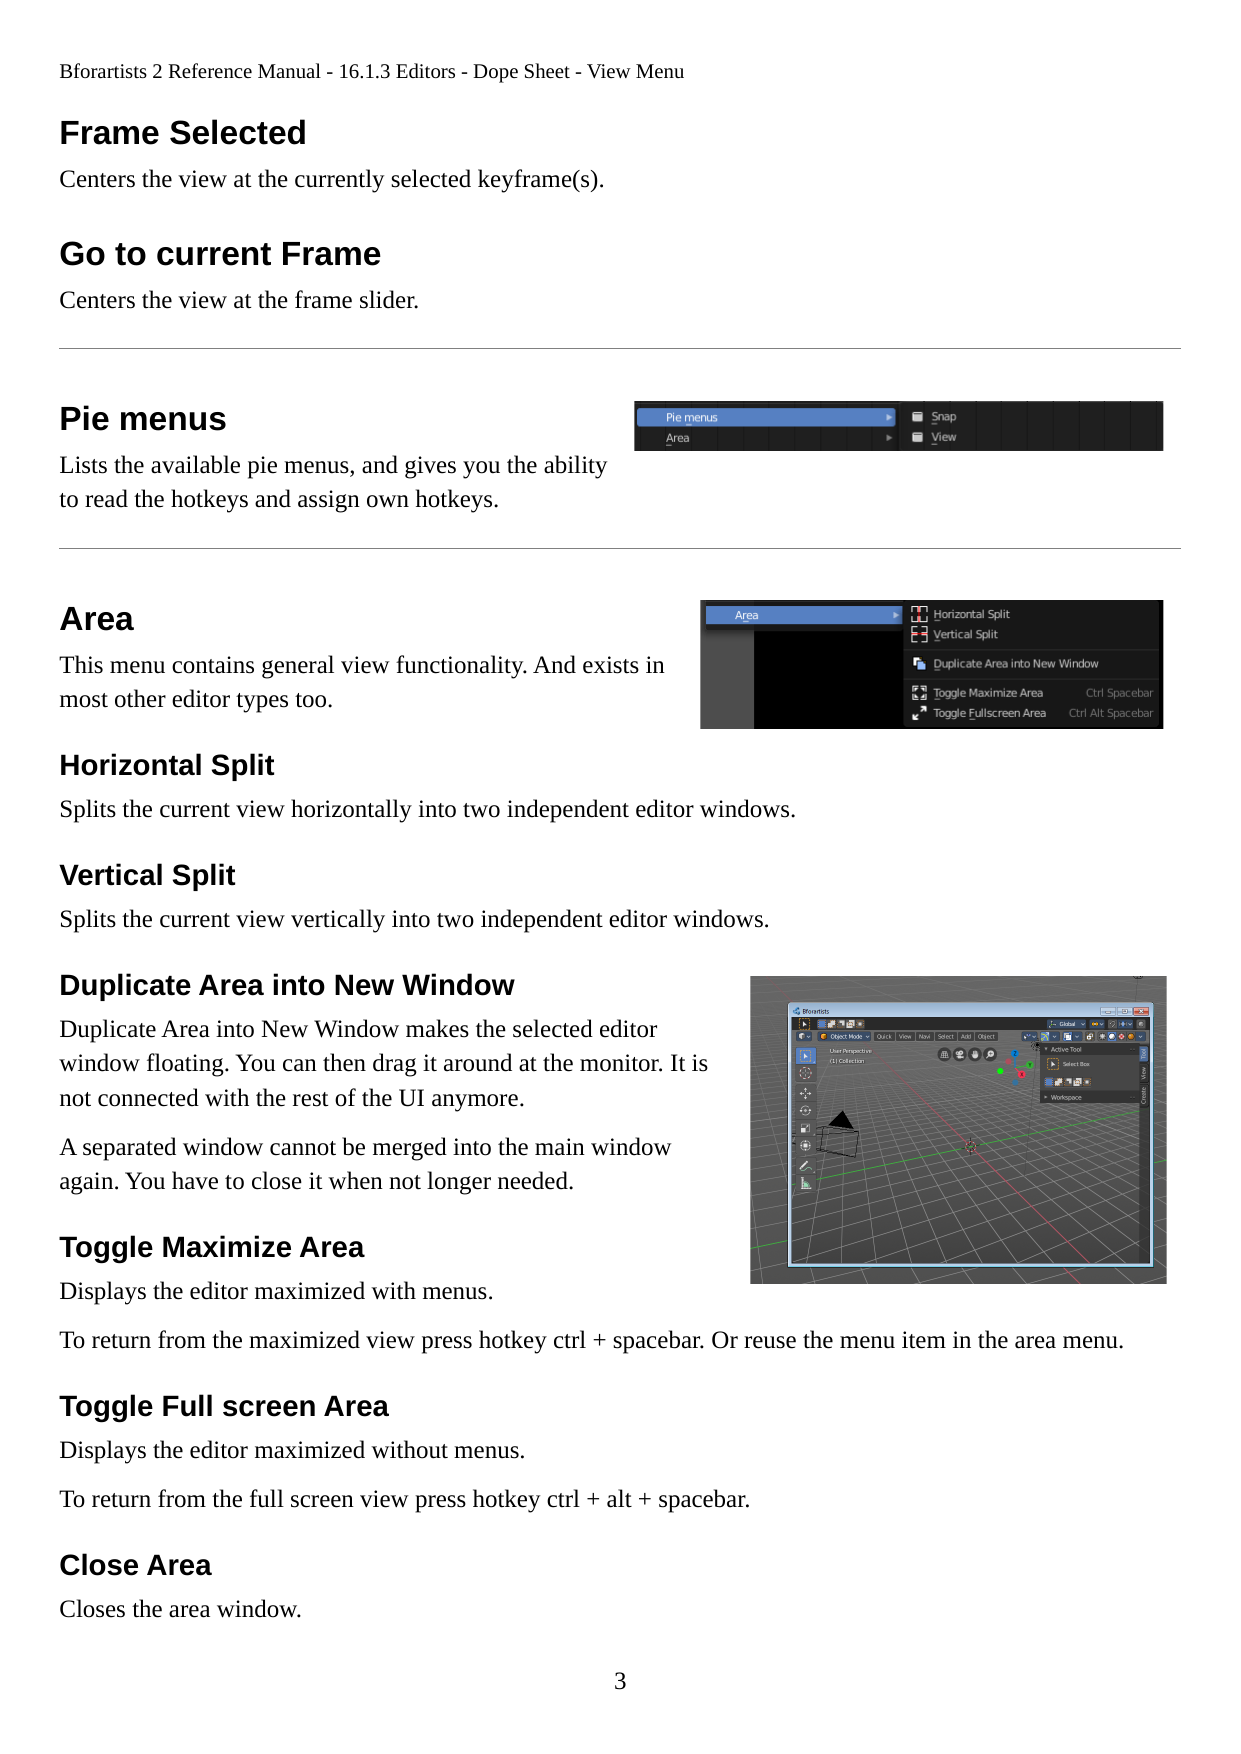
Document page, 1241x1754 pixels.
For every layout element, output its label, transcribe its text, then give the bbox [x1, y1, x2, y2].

text To return from the full screen view press hotkey ctrl + alt + spacebar. [59, 1484, 1181, 1513]
subtitle Area [59, 598, 1181, 637]
subtitle Vertical Split [59, 858, 1181, 891]
text Centers the view at the frame slider. [59, 285, 1181, 313]
subtitle Frame Selected [59, 113, 1181, 151]
text Displays the editor maximized without menus. [59, 1435, 1181, 1464]
picture [750, 976, 1167, 1284]
subtitle [1167, 1230, 1181, 1264]
subtitle Toggle Maximize Area [59, 1230, 750, 1264]
subtitle Duplicate Area into New Window [59, 968, 1181, 1001]
subtitle Toggle Full screen Area [59, 1389, 1181, 1423]
text To return from the maximized view press hotkey ctrl + spacebar. Or reuse the menu item in the area menu. [59, 1325, 1181, 1354]
text Closes the area window. [59, 1594, 1181, 1623]
picture [634, 401, 1164, 451]
text Splits the current view vertically into two independent editor windows. [59, 904, 1181, 933]
text Lists the available pie menus, and gives you the ability to read the hotkeys and assign own hotkeys. [59, 450, 1181, 513]
text A separated window cannot be merged into the main window again. You have to close it when not longer needed. [59, 1132, 750, 1195]
text Centers the view at the currently selected keyframe(s). [59, 164, 1181, 192]
text Displays the editor maximized with menus. [59, 1276, 1181, 1305]
text This menu contains general view functionality. And exists in most other editor types too. [59, 650, 700, 713]
subtitle Horizontal Split [59, 748, 1181, 782]
picture [700, 600, 1164, 729]
subtitle Go to current Frame [59, 234, 1181, 272]
text Duplicate Area into New Window makes the selected editor window floating. You can then drag it around at the monitor. It is not connected with the rest of the UI anymore. [59, 1014, 750, 1112]
subtitle Close Area [59, 1548, 1181, 1582]
text Splits the current view horizontally into two independent editor windows. [59, 794, 1181, 823]
subtitle Pie menus [59, 399, 1181, 437]
